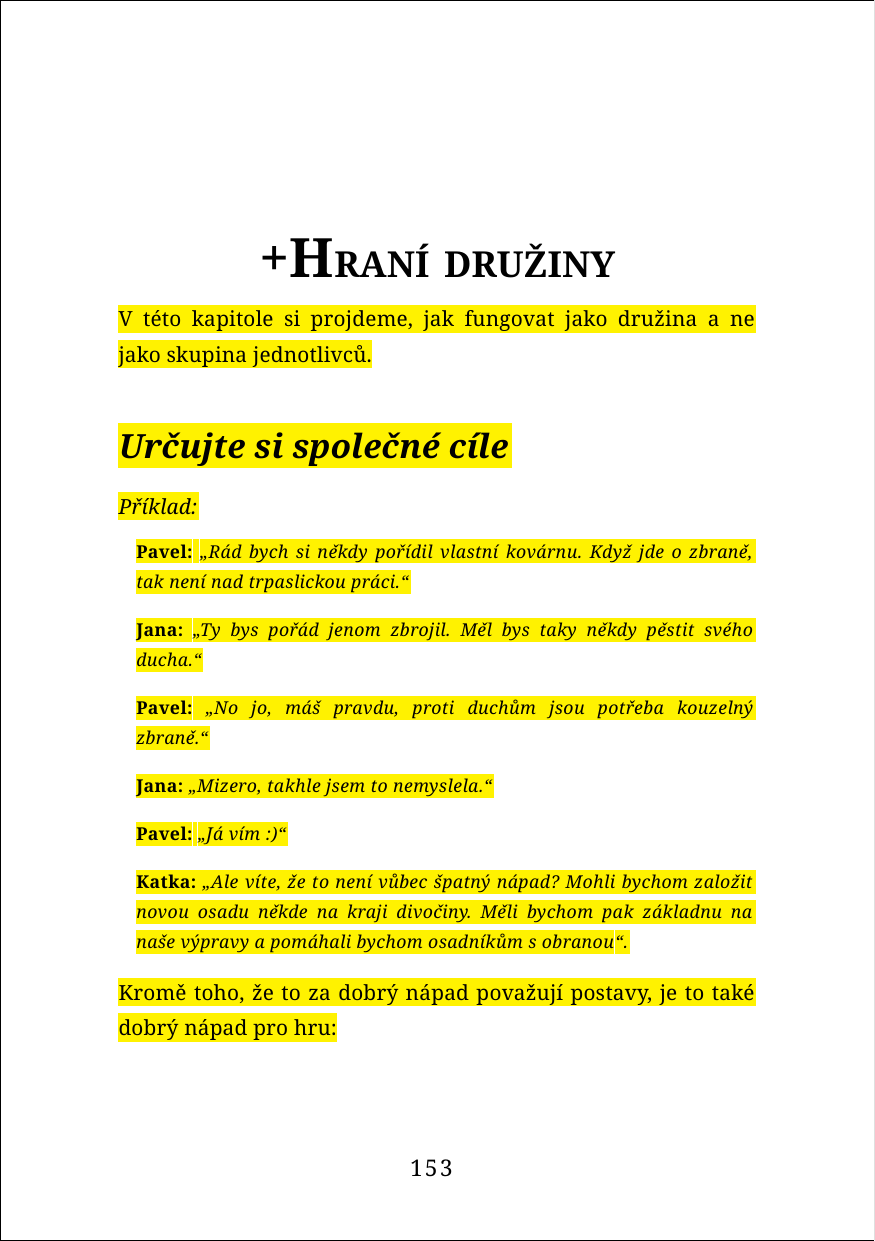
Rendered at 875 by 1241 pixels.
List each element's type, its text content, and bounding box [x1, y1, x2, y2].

text Kromě toho, že to za dobrý nápad považují postavy, je to také dobrý nápad pro hru: [118, 978, 756, 1042]
text Katka: „Ale víte, že to není vůbec špatný nápad? Mohli bychom založit novou osadu někde na kraji divočiny. Měli bychom pak základnu na naše výpravy a pomáhali bychom osadníkům s obranou“. [136, 869, 756, 954]
subtitle Určujte si společné cíle [118, 423, 756, 468]
text Pavel: „No jo, máš pravdu, proti duchům jsou potřeba kouzelný zbraně.“ [136, 696, 756, 750]
text Pavel: „Rád bych si někdy pořídil vlastní kovárnu. Když jde o zbraně, tak není nad trpaslickou práci.“ [136, 539, 756, 594]
text Jana: „Ty bys pořád jenom zbrojil. Měl bys taky někdy pěstit svého ducha.“ [136, 617, 756, 672]
text Jana: „Mizero, takhle jsem to nemyslela.“ [136, 774, 756, 798]
text Příklad: [118, 492, 756, 520]
text V této kapitole si projdeme, jak fungovat jako družina a ne jako skupina jednotlivců. [118, 304, 756, 368]
text Pavel: „Já vím :)“ [136, 822, 756, 846]
subtitle +Hraní družiny [118, 219, 756, 293]
